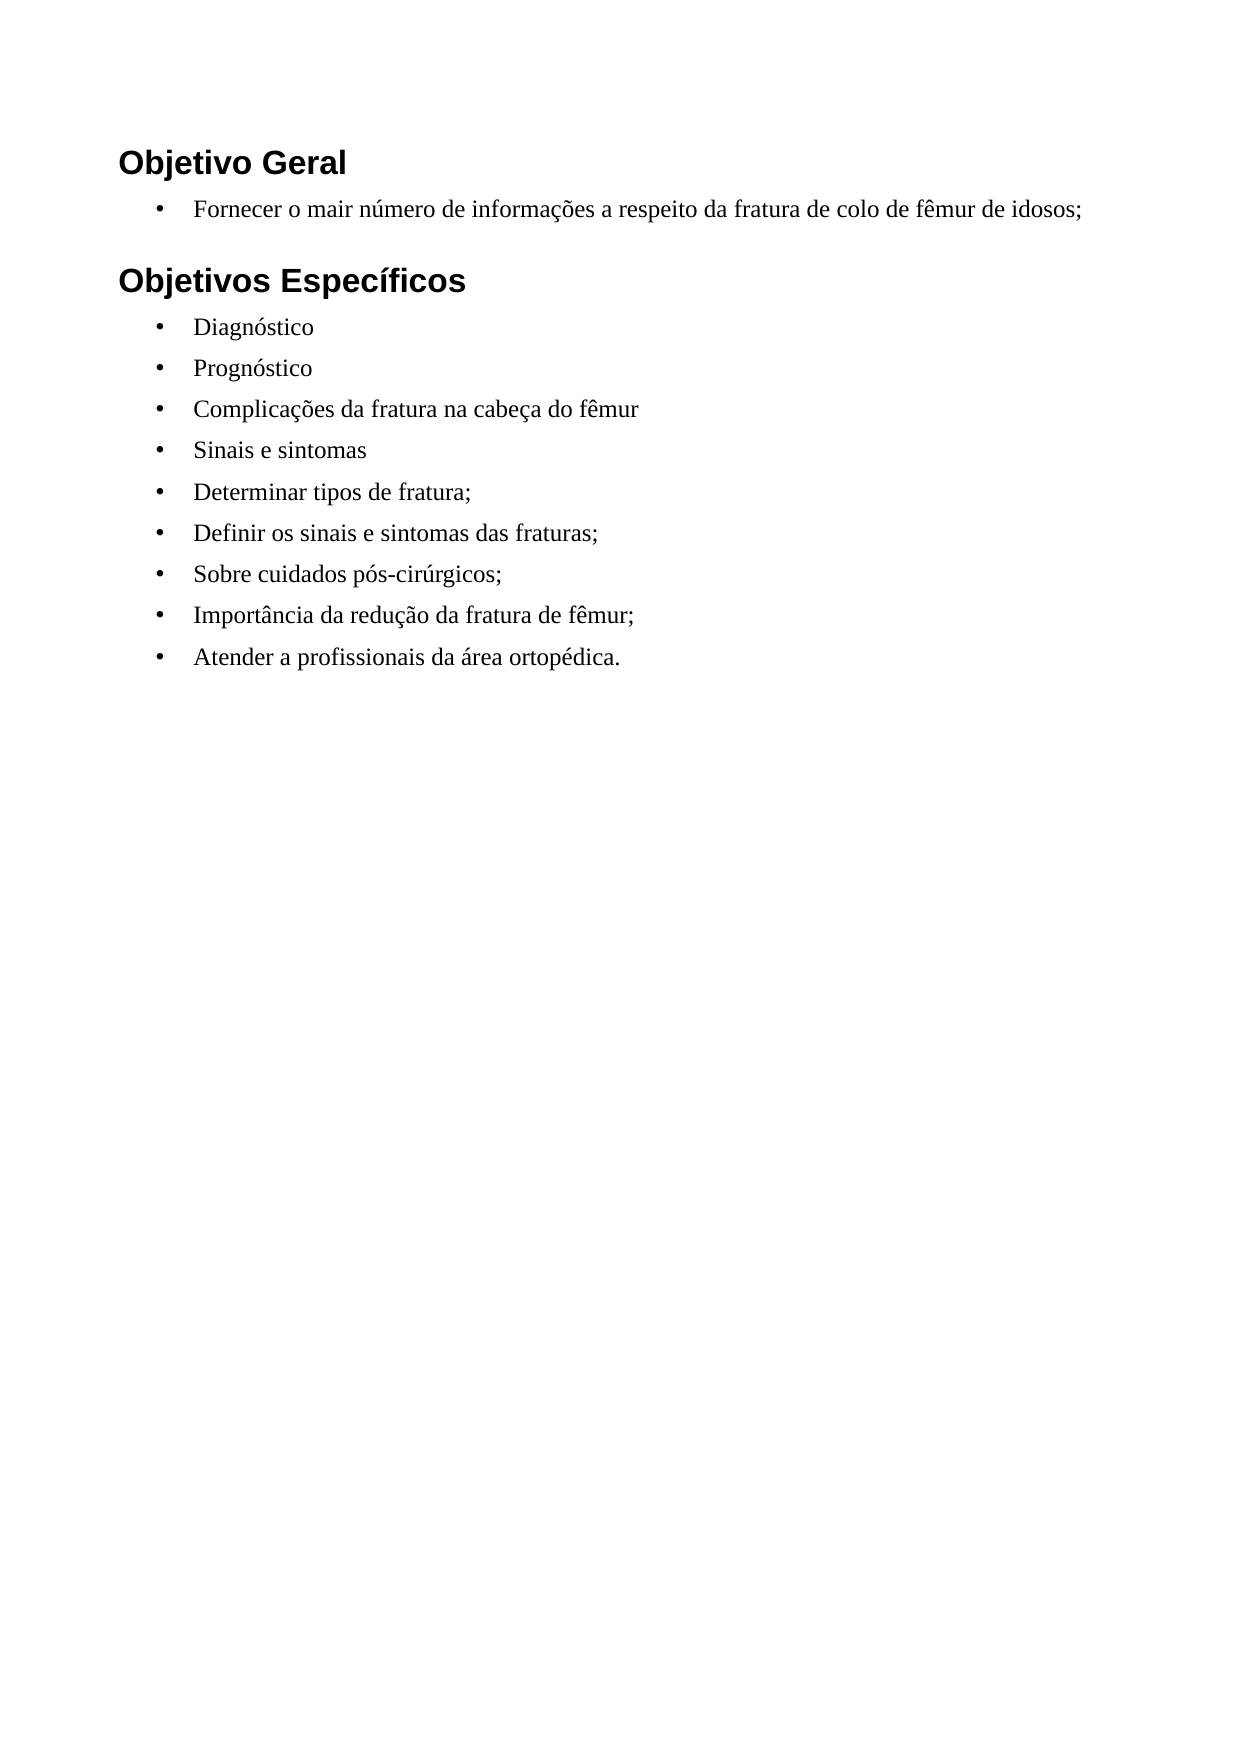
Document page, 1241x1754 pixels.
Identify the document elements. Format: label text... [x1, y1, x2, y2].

list Atender a profissionais da área ortopédica. [156, 642, 1122, 670]
list Fornecer o mair número de informações a respeito da fratura de colo de fêmur de idosos; [156, 194, 1122, 223]
subtitle Objetivos Específicos [118, 261, 1122, 299]
subtitle Objetivo Geral [118, 143, 1122, 182]
list Complicações da fratura na cabeça do fêmur [156, 394, 1122, 423]
list Prognóstico [156, 353, 1122, 382]
list Diagnóstico [156, 312, 1122, 340]
list Sinais e sintomas [156, 435, 1122, 464]
list Importância da redução da fratura de fêmur; [156, 600, 1122, 629]
list Definir os sinais e sintomas das fraturas; [156, 518, 1122, 547]
list Sobre cuidados pós-cirúrgicos; [156, 559, 1122, 588]
list Determinar tipos de fratura; [156, 477, 1122, 505]
